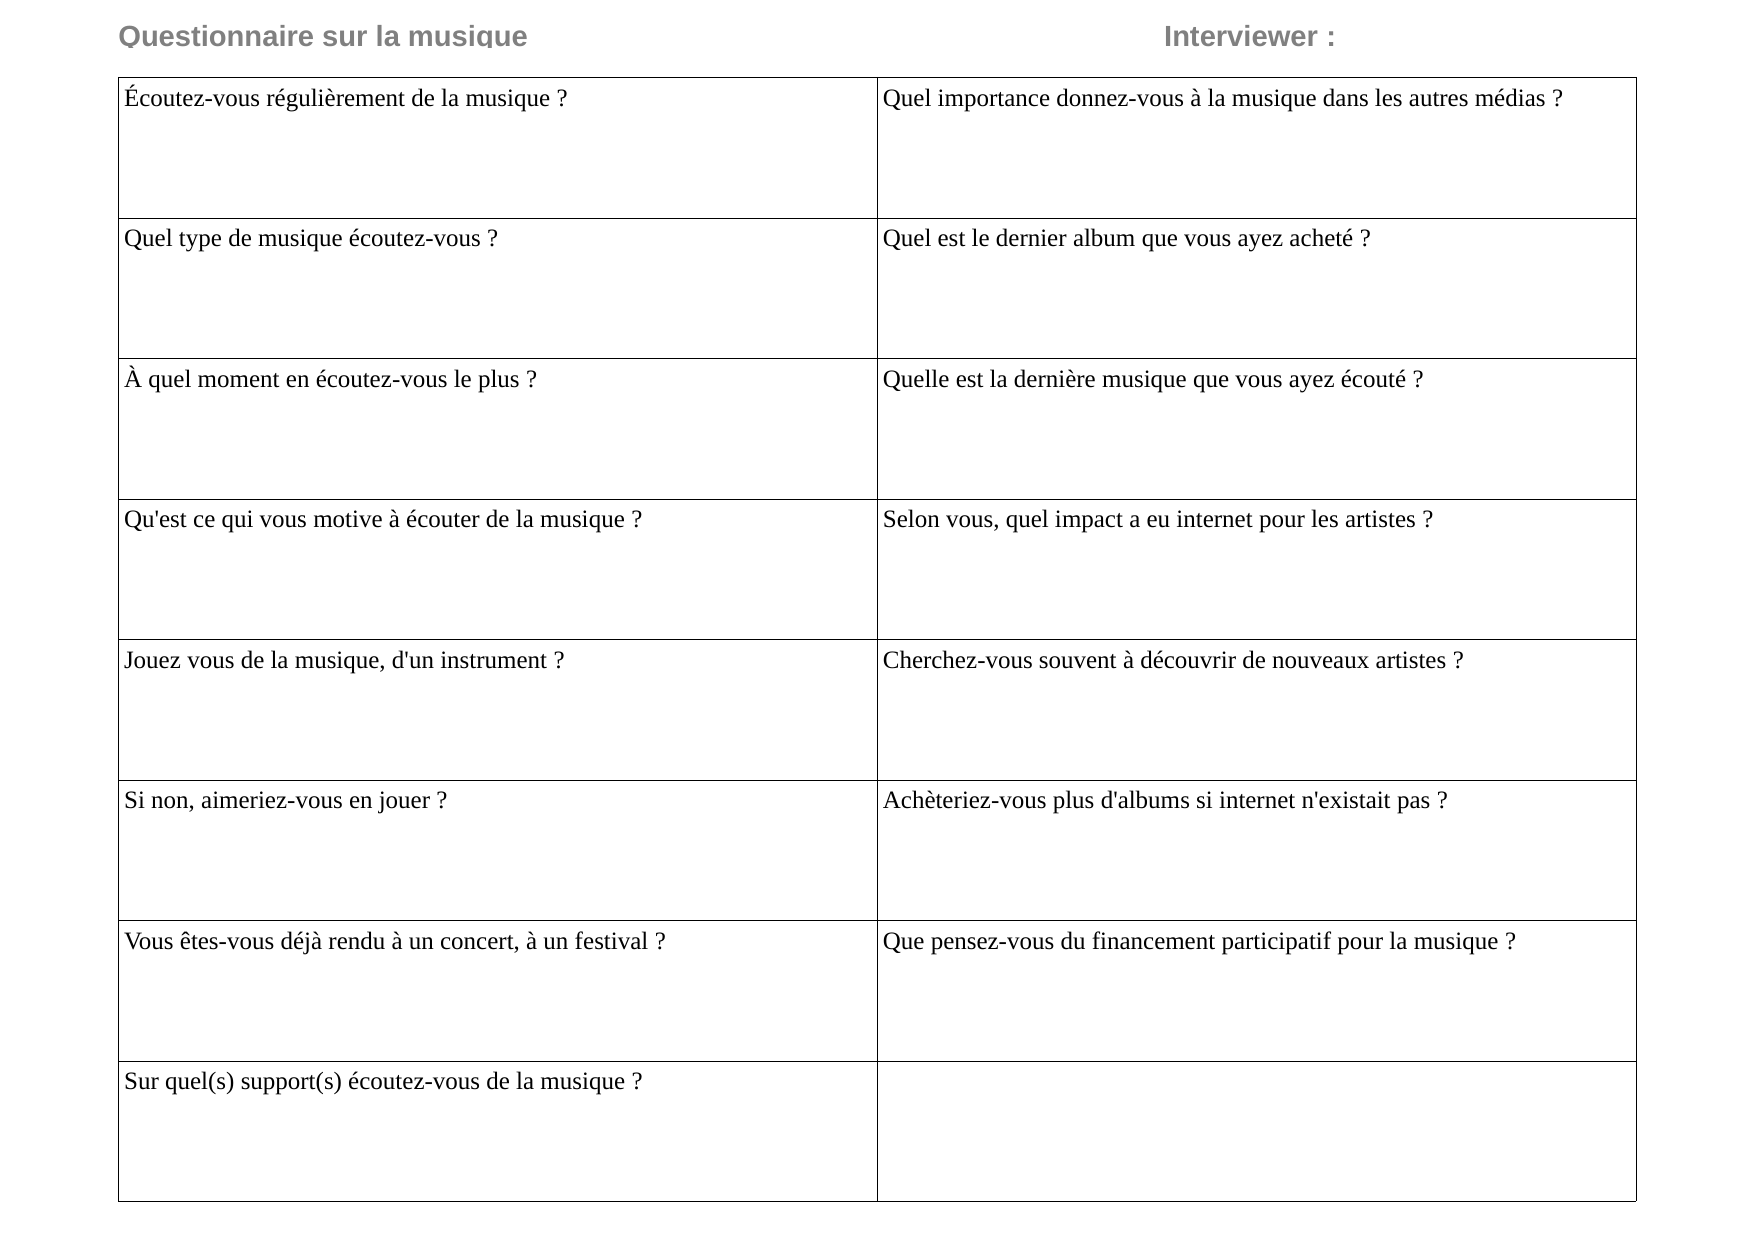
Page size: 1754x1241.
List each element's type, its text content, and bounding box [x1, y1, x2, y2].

table_cell Que pensez-vous du financement participatif pour la musique ? [878, 921, 1636, 1061]
table_header Quel importance donnez-vous à la musique dans les autres médias ? [878, 78, 1636, 217]
table_cell Qu'est ce qui vous motive à écouter de la musique ? [119, 500, 877, 639]
table_cell Selon vous, quel impact a eu internet pour les artistes ? [878, 500, 1636, 639]
table_cell Quelle est la dernière musique que vous ayez écouté ? [878, 359, 1636, 498]
table_header Écoutez-vous régulièrement de la musique ? [119, 78, 877, 217]
table_cell Vous êtes-vous déjà rendu à un concert, à un festival ? [119, 921, 877, 1061]
table_cell Quel type de musique écoutez-vous ? [119, 219, 877, 358]
table_cell Achèteriez-vous plus d'albums si internet n'existait pas ? [878, 781, 1636, 920]
table_cell Jouez vous de la musique, d'un instrument ? [119, 640, 877, 779]
table_cell À quel moment en écoutez-vous le plus ? [119, 359, 877, 498]
table_cell Sur quel(s) support(s) écoutez-vous de la musique ? [119, 1062, 877, 1201]
table_cell Cherchez-vous souvent à découvrir de nouveaux artistes ? [878, 640, 1636, 779]
table_cell [878, 1062, 1636, 1201]
table_cell Quel est le dernier album que vous ayez acheté ? [878, 219, 1636, 358]
table_cell Si non, aimeriez-vous en jouer ? [119, 781, 877, 920]
